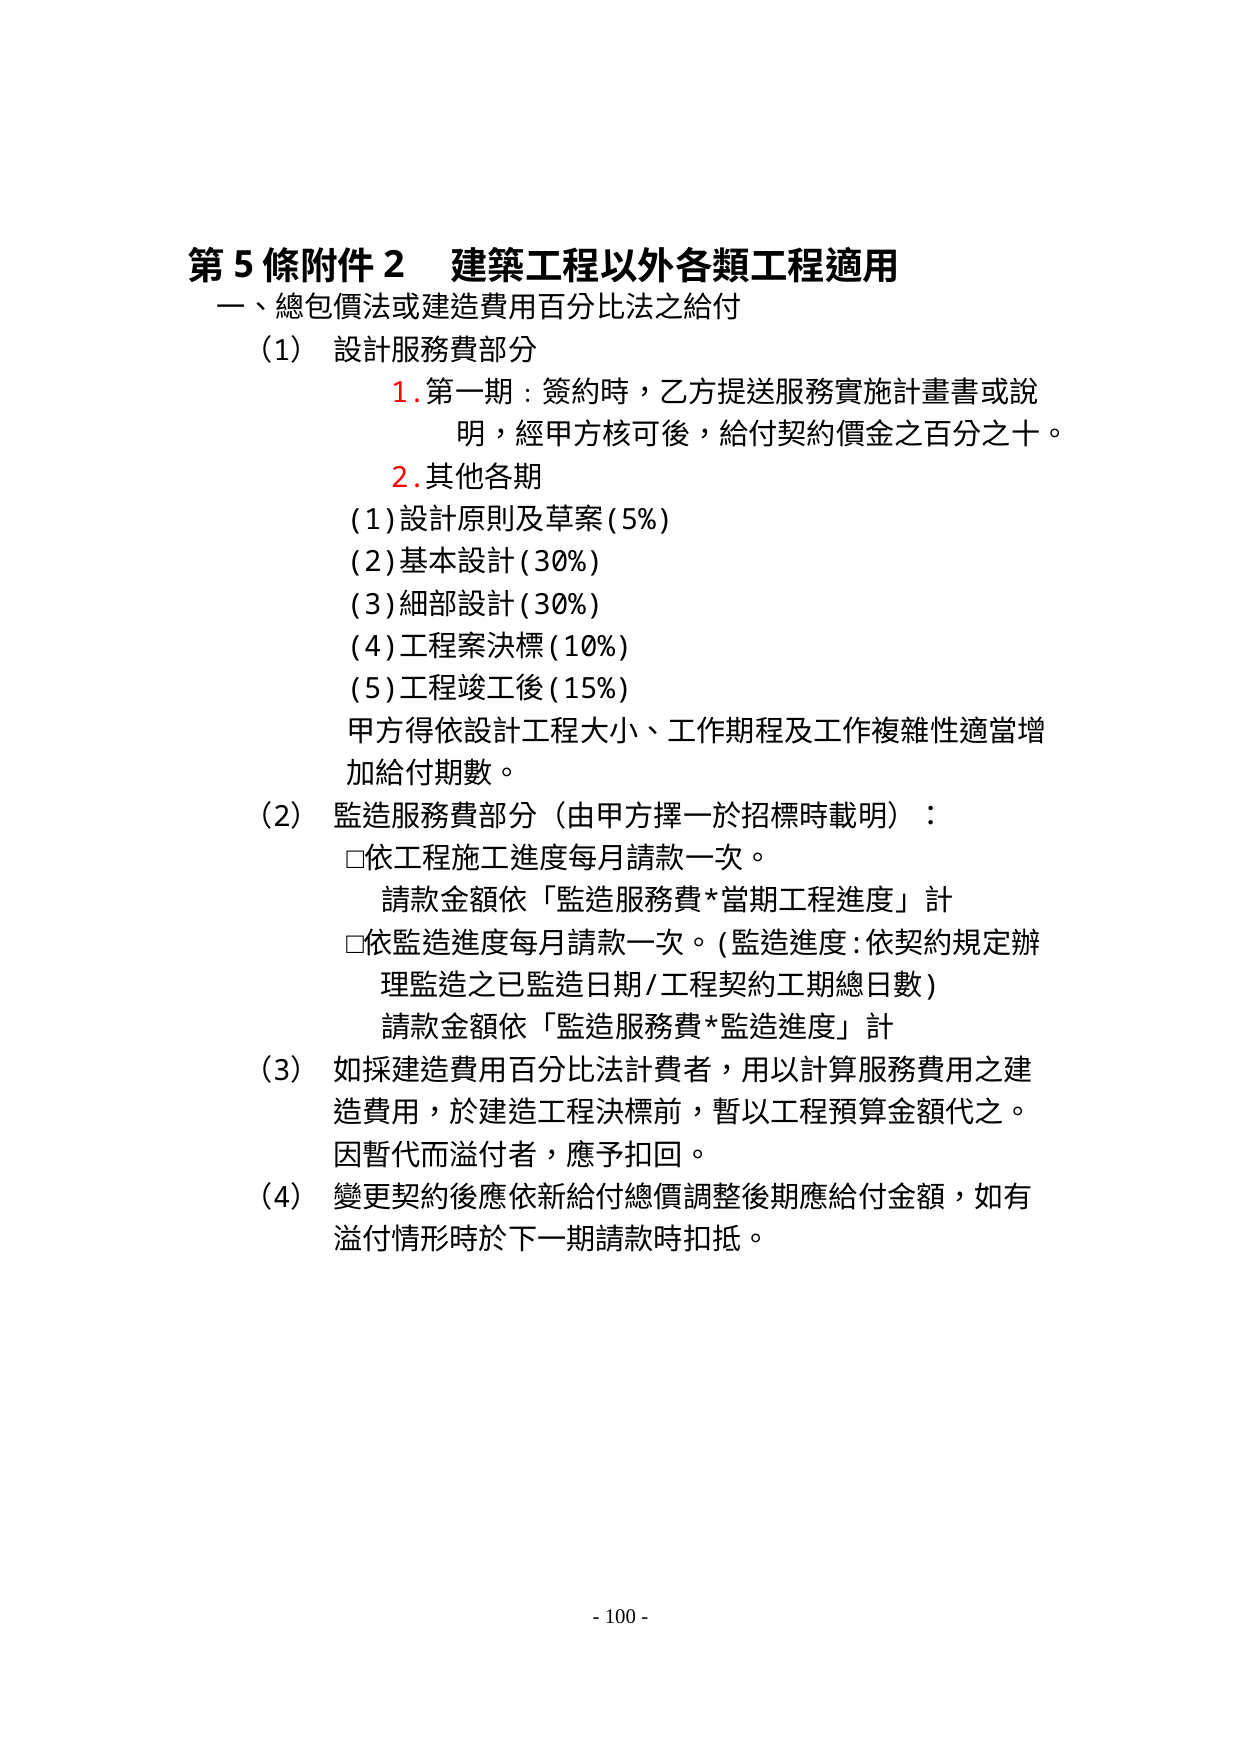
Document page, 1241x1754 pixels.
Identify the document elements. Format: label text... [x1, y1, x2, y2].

text 第5條附件2 建築工程以外各類工程適用 [187, 221, 1053, 284]
text (3)細部設計(30%) [288, 580, 1053, 623]
text □依工程施工進度每月請款一次。 [288, 834, 1053, 877]
list 變更契約後應依新給付總價調整後期應給付金額，如有溢付情形時於下一期請款時扣抵。 [244, 1173, 1053, 1258]
text (5)工程竣工後(15%) [288, 665, 1053, 707]
list 第一期﹕簽約時，乙方提送服務實施計畫書或說明，經甲方核可後，給付契約價金之百分之十。 [391, 368, 1053, 453]
list 監造服務費部分（由甲方擇一於招標時載明）： [244, 792, 1053, 834]
text (2)基本設計(30%) [288, 538, 1053, 580]
text □依監造進度每月請款一次。(監造進度:依契約規定辦理監造之已監造日期/工程契約工期總日數) [346, 919, 1053, 1004]
list 如採建造費用百分比法計費者，用以計算服務費用之建造費用，於建造工程決標前，暫以工程預算金額代之。因暫代而溢付者，應予扣回。 [244, 1046, 1053, 1173]
list 設計服務費部分 [244, 326, 1053, 368]
text 一、總包價法或建造費用百分比法之給付 [187, 284, 1053, 326]
text (1)設計原則及草案(5%) [288, 496, 1053, 538]
list 其他各期 [391, 453, 1053, 496]
text 請款金額依「監造服務費*當期工程進度」計 [288, 877, 1053, 919]
text 甲方得依設計工程大小、工作期程及工作複雜性適當增加給付期數。 [346, 707, 1053, 792]
text (4)工程案決標(10%) [288, 623, 1053, 665]
text 請款金額依「監造服務費*監造進度」計 [346, 1004, 1053, 1046]
